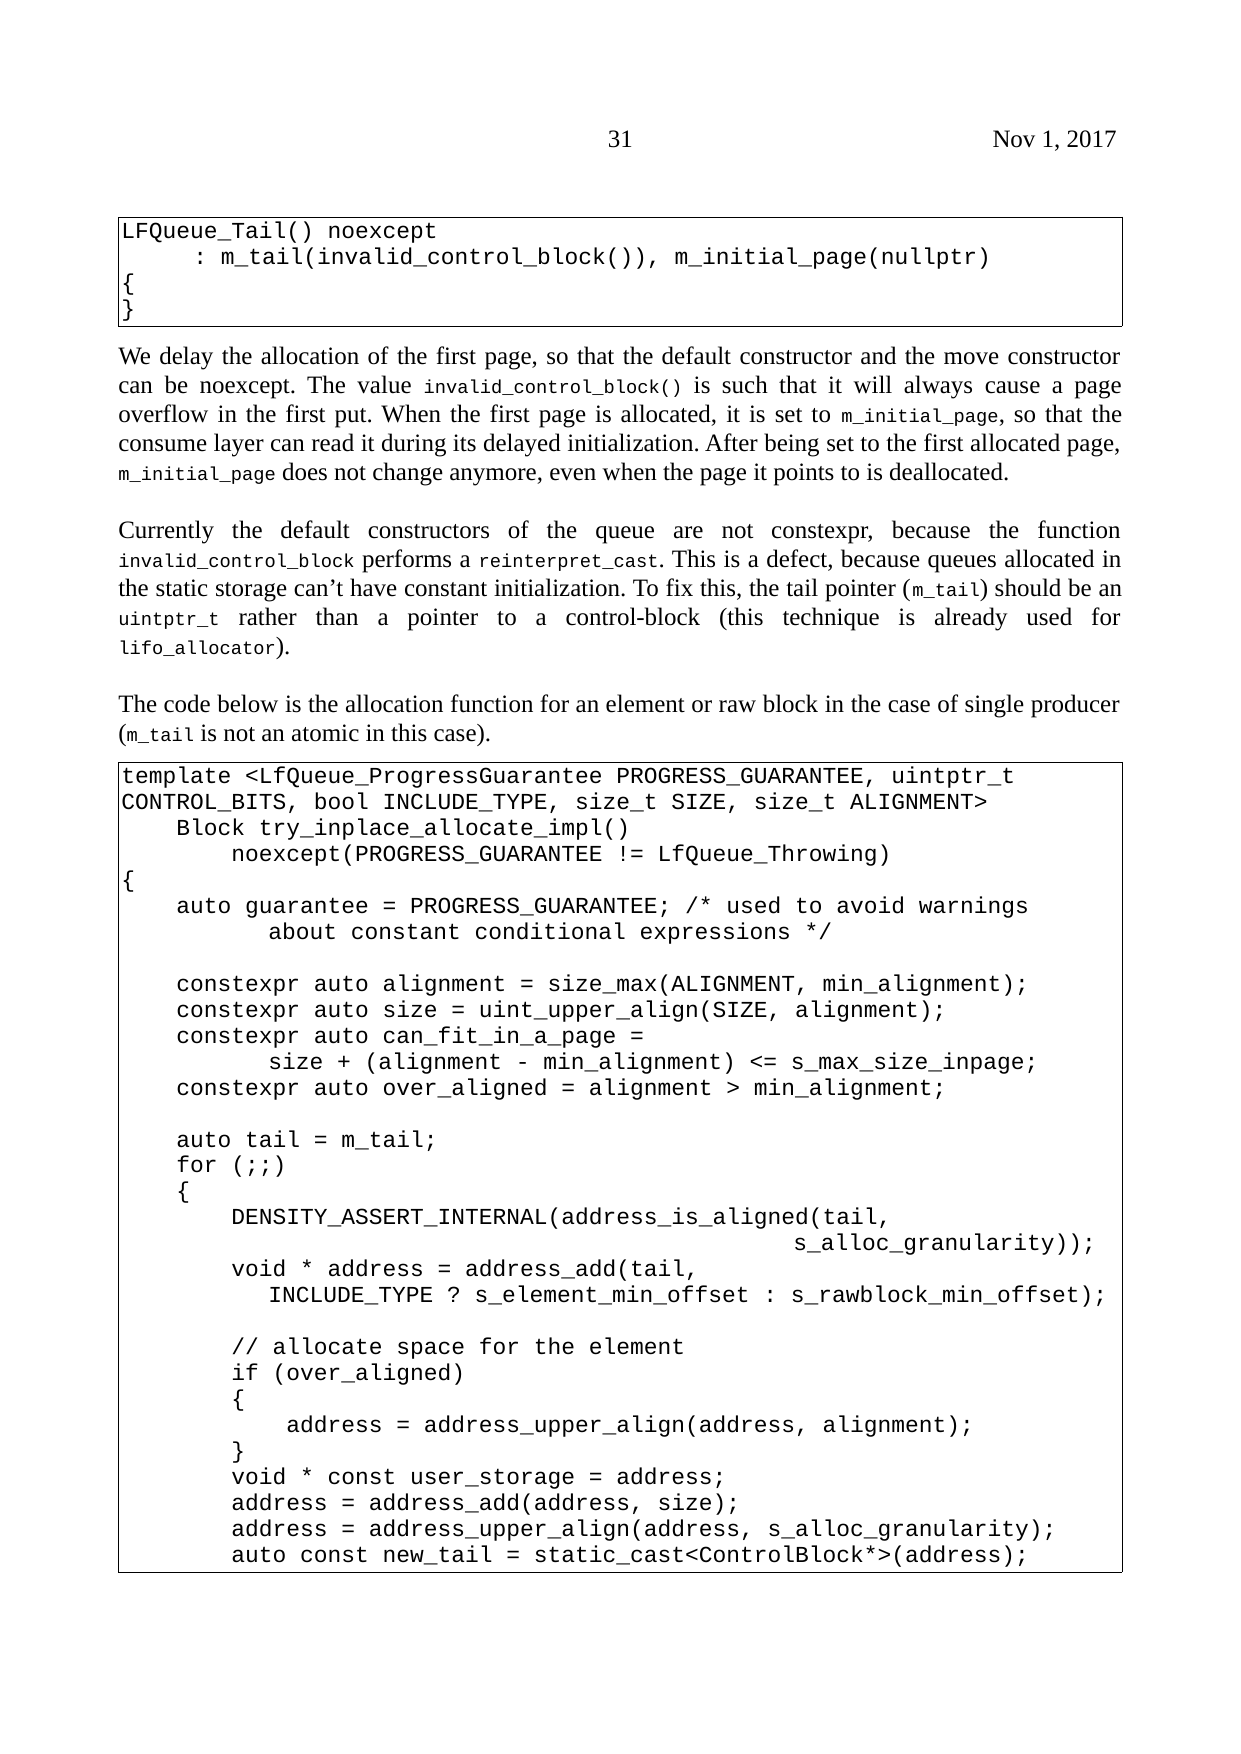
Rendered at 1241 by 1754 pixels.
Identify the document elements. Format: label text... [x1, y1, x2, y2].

text size + (alignment - min_alignment) <= s_max_size_inpage; [119, 1047, 1122, 1073]
text LFQueue_Tail() noexcept [119, 218, 1122, 242]
text Currently the default constructors of the queue are not constexpr, because the function invalid_control_block performs a reinterpret_cast. This is a defect, because queues allocated in the static storage can’t have constant initialization. To fix this, the tail pointer (m_tail) should be an uintptr_t rather than a pointer to a control-block (this technique is already used for lifo_allocator). [118, 515, 1122, 660]
text // allocate space for the element [119, 1332, 1122, 1358]
text DENSITY_ASSERT_INTERNAL(address_is_aligned(tail, [119, 1203, 1122, 1229]
text auto tail = m_tail; [119, 1125, 1122, 1151]
text s_alloc_granularity)); [119, 1229, 1122, 1254]
text constexpr auto can_fit_in_a_page = [119, 1021, 1122, 1047]
text address = address_upper_align(address, alignment); [119, 1410, 1122, 1436]
text template <LfQueue_ProgressGuarantee PROGRESS_GUARANTEE, uintptr_t CONTROL_BITS, bool INCLUDE_TYPE, size_t SIZE, size_t ALIGNMENT> [119, 763, 1122, 814]
text } [119, 294, 1122, 326]
text INCLUDE_TYPE ? s_element_min_offset : s_rawblock_min_offset); [119, 1281, 1122, 1309]
text : m_tail(invalid_control_block()), m_initial_page(nullptr) [119, 242, 1122, 268]
text address = address_upper_align(address, s_alloc_granularity); [119, 1514, 1122, 1540]
text about constant conditional expressions */ [119, 917, 1122, 946]
text { [119, 866, 1122, 891]
text { [119, 268, 1122, 294]
text { [119, 1177, 1122, 1203]
text constexpr auto size = uint_upper_align(SIZE, alignment); [119, 995, 1122, 1021]
text auto const new_tail = static_cast<ControlBlock*>(address); [119, 1540, 1122, 1572]
text Block try_inplace_allocate_impl() [119, 814, 1122, 839]
text for (;;) [119, 1151, 1122, 1177]
text { [119, 1384, 1122, 1410]
text We delay the allocation of the first page, so that the default constructor and the move constructor can be noexcept. The value invalid_control_block() is such that it will always cause a page overflow in the first put. When the first page is allocated, it is set to m_initial_page, so that the consume layer can read it during its delayed initialization. After being set to the first allocated page, m_initial_page does not change anymore, even when the page it points to is deallocated. [118, 341, 1122, 486]
text The code below is the allocation function for an element or raw block in the case of single producer (m_tail is not an atomic in this case). [118, 689, 1122, 747]
text constexpr auto over_aligned = alignment > min_alignment; [119, 1073, 1122, 1102]
text noexcept(PROGRESS_GUARANTEE != LfQueue_Throwing) [119, 839, 1122, 866]
text void * address = address_add(tail, [119, 1254, 1122, 1281]
text void * const user_storage = address; [119, 1462, 1122, 1488]
text auto guarantee = PROGRESS_GUARANTEE; /* used to avoid warnings [119, 891, 1122, 917]
text if (over_aligned) [119, 1358, 1122, 1384]
text address = address_add(address, size); [119, 1488, 1122, 1514]
text } [119, 1436, 1122, 1462]
text constexpr auto alignment = size_max(ALIGNMENT, min_alignment); [119, 969, 1122, 995]
